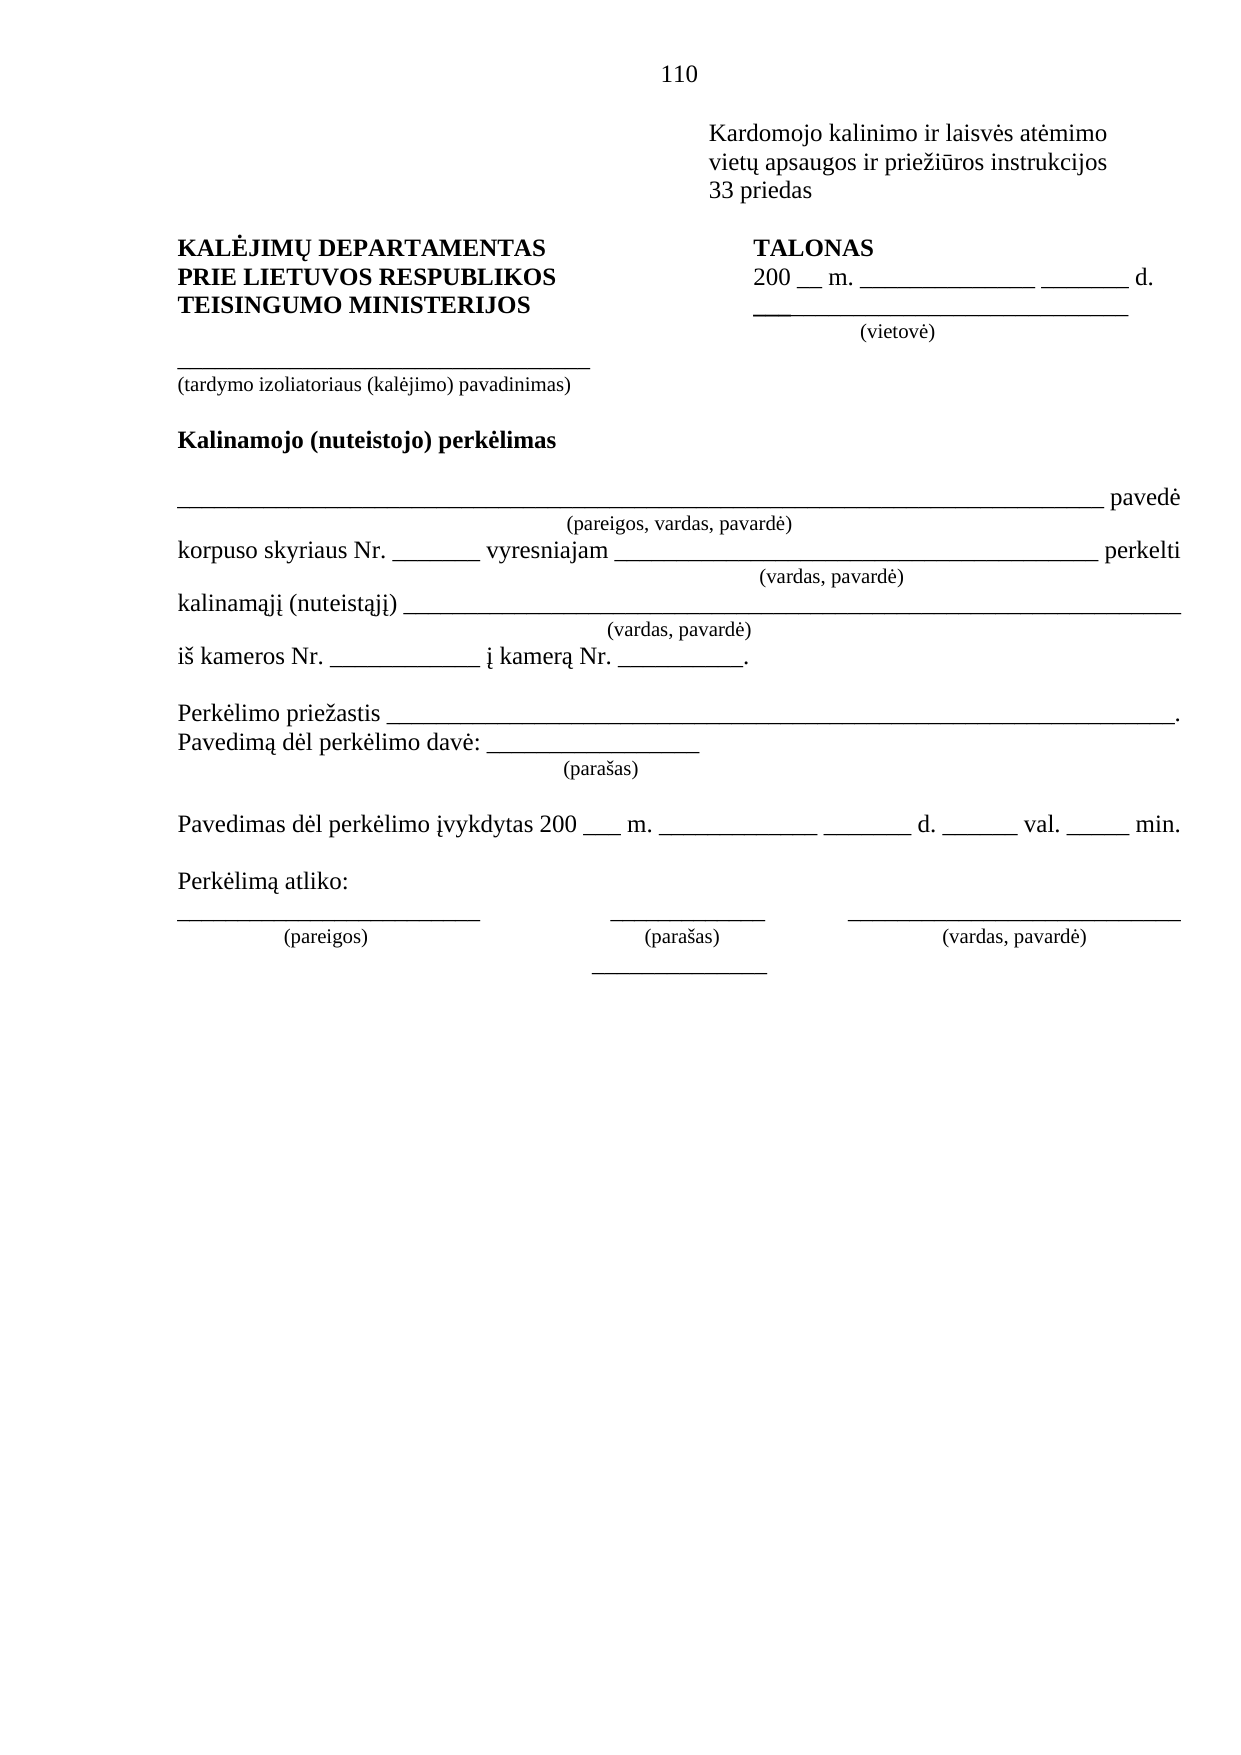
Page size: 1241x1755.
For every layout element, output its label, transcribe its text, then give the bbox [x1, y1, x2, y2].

text (tardymo izoliatoriaus (kalėjimo) pavadinimas) [177, 372, 1181, 396]
text (pareigos, vardas, pavardė) [177, 511, 1181, 535]
text ______________ [177, 948, 1181, 977]
text (vardas, pavardė) [177, 617, 1181, 641]
text (vietovė) [177, 319, 1181, 343]
text _________________________________ [177, 343, 1181, 372]
text pavedė [177, 482, 1181, 511]
text kalinamąjį (nuteistąjį) [177, 588, 1181, 617]
text (parašas) [177, 756, 1181, 780]
text PRIE LIETUVOS RESPUBLIKOS 200 __ m. ______________ _______ d. [177, 262, 1181, 291]
text Kardomojo kalinimo ir laisvės atėmimo [709, 118, 1181, 147]
text (pareigos) (parašas) (vardas, pavardė) [177, 924, 1181, 948]
text KALĖJIMŲ DEPARTAMENTAS TALONAS [177, 233, 1181, 262]
text Kalinamojo (nuteistojo) perkėlimas [177, 425, 1181, 454]
text Perkėlimą atliko: [177, 866, 1181, 895]
text korpuso skyriaus Nr. _______ vyresniajam perkelti [177, 535, 1181, 564]
text Pavedimas dėl perkėlimo įvykdytas 200 ___ m. _______ d. ______ val. _____ min. [177, 809, 1181, 837]
text 33 priedas [177, 176, 1181, 204]
text (vardas, pavardė) [177, 564, 1181, 588]
text iš kameros Nr. ____________ į kamerą Nr. __________. [177, 641, 1181, 670]
text Pavedimą dėl perkėlimo davė: _________________ [177, 727, 1181, 756]
text Perkėlimo priežastis . [177, 698, 1181, 727]
text vietų apsaugos ir priežiūros instrukcijos [177, 147, 1181, 176]
text TEISINGUMO MINISTERIJOS ______________________________ [177, 291, 1181, 319]
